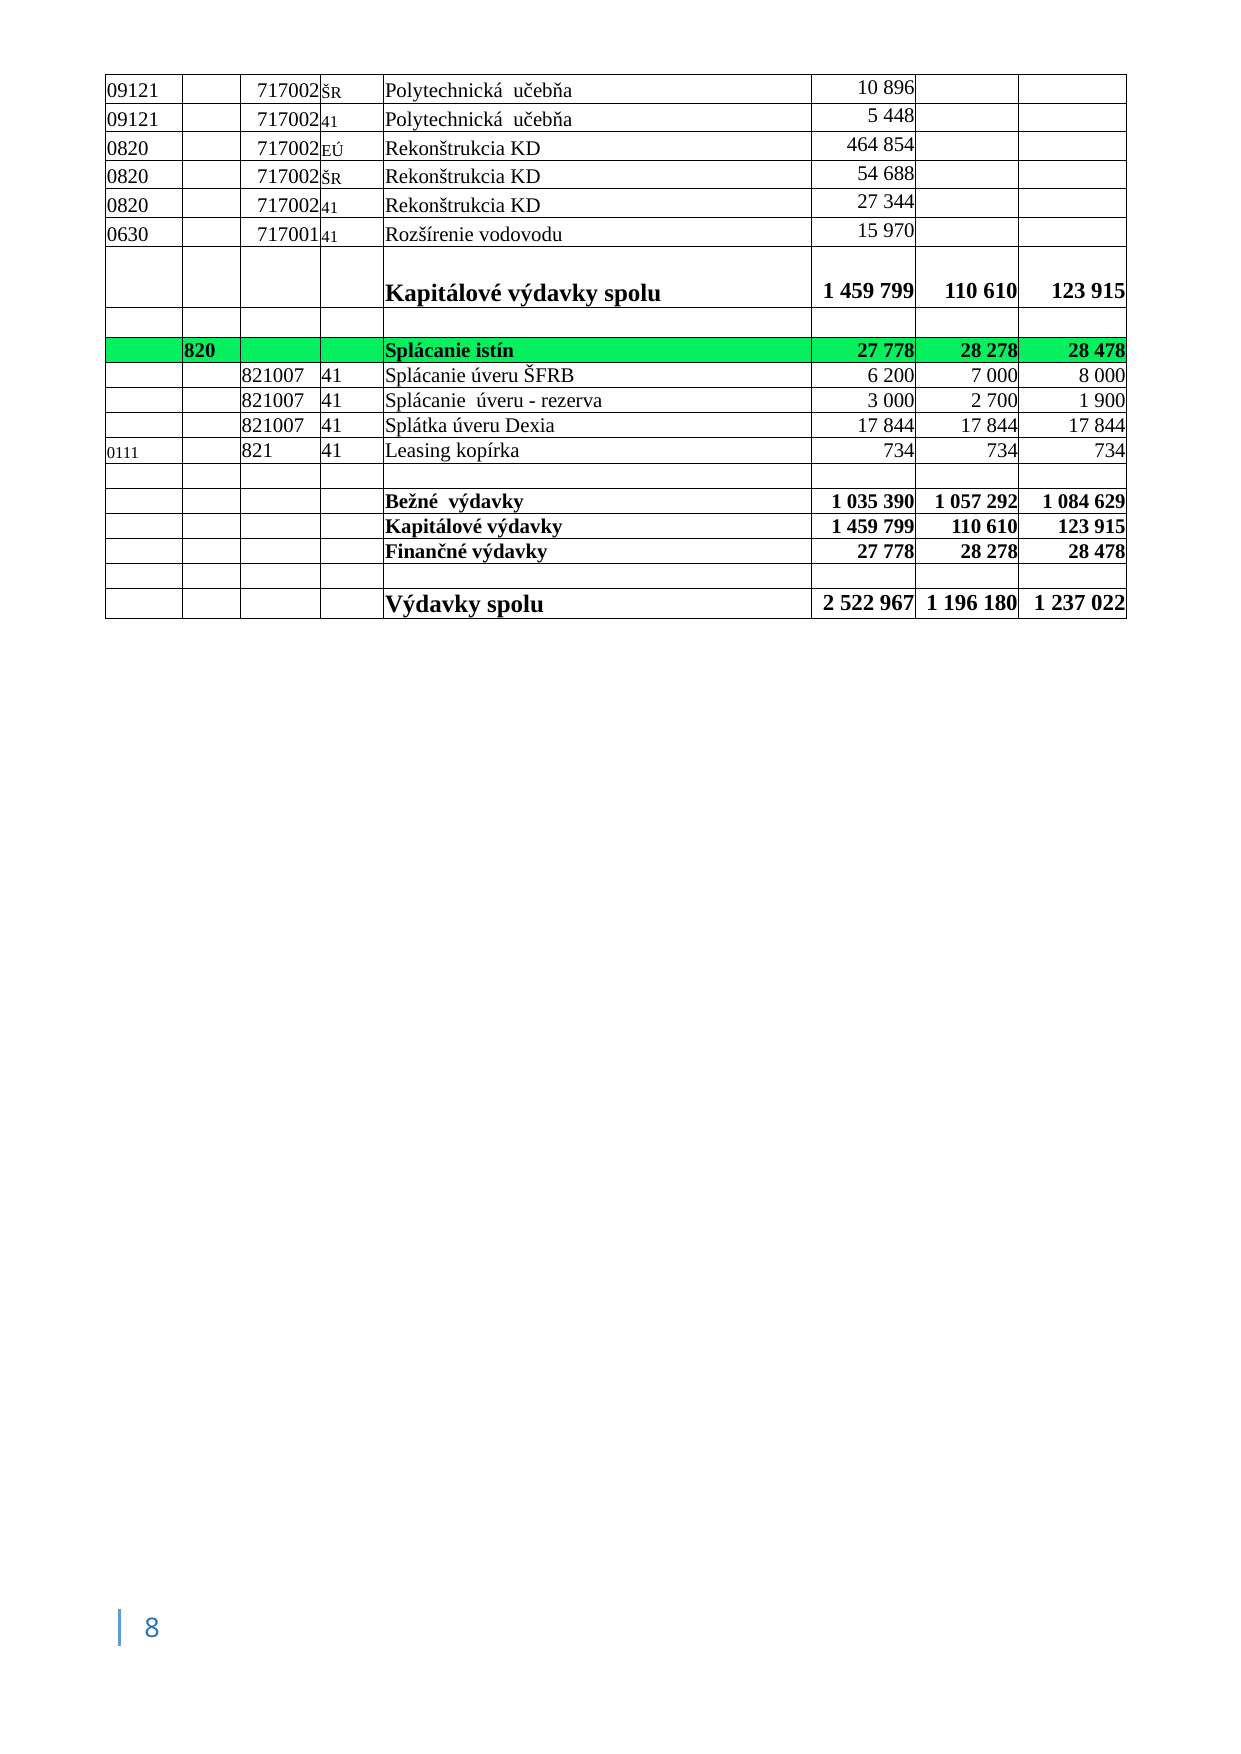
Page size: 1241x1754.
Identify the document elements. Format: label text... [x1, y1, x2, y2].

table_cell [183, 308, 240, 337]
table_cell [106, 363, 182, 387]
table_cell Splácanie úveru ŠFRB [384, 363, 811, 387]
table_cell 17 844 [812, 413, 915, 437]
table_cell [916, 464, 1018, 487]
table_cell Kapitálové výdavky [384, 514, 811, 538]
table_cell 0820 [106, 189, 182, 217]
table_cell 6 200 [812, 363, 915, 387]
table_cell [321, 514, 383, 538]
table_cell 0630 [106, 218, 182, 246]
table_cell Splácanie istín [384, 338, 811, 362]
table_cell [106, 464, 182, 487]
table_cell 28 478 [1019, 338, 1126, 362]
table_cell [321, 464, 383, 487]
table_cell [106, 413, 182, 437]
table_cell 1 237 022 [1019, 589, 1126, 618]
table_cell 464 854 [812, 132, 915, 160]
table_cell [183, 388, 240, 412]
table_cell Rozšírenie vodovodu [384, 218, 811, 246]
table_cell 1 035 390 [812, 489, 915, 513]
table_cell 0820 [106, 161, 182, 188]
table_cell 734 [916, 438, 1018, 462]
table_cell [183, 104, 240, 131]
table_cell [1019, 464, 1126, 487]
table_cell 110 610 [916, 514, 1018, 538]
table_cell [183, 161, 240, 188]
table_cell [183, 464, 240, 487]
table_cell 27 344 [812, 189, 915, 217]
table_cell 0111 [106, 438, 182, 462]
table_cell [1019, 132, 1126, 160]
table_cell 41 [321, 413, 383, 437]
table_cell ŠR [321, 161, 383, 188]
table_cell [1019, 75, 1126, 102]
table_cell 734 [812, 438, 915, 462]
table_cell 7 000 [916, 363, 1018, 387]
table_cell 17 844 [1019, 413, 1126, 437]
table_cell [916, 308, 1018, 337]
table_cell 28 478 [1019, 539, 1126, 563]
table_cell 41 [321, 218, 383, 246]
table_cell EÚ [321, 132, 383, 160]
table_cell 1 459 799 [812, 514, 915, 538]
table_cell [183, 75, 240, 102]
table_cell 15 970 [812, 218, 915, 246]
table_cell 41 [321, 388, 383, 412]
table_cell [916, 564, 1018, 588]
table_cell 28 278 [916, 338, 1018, 362]
table_cell Rekonštrukcia KD [384, 189, 811, 217]
table_cell [106, 388, 182, 412]
table_cell 09121 [106, 104, 182, 131]
table_cell [916, 161, 1018, 188]
table_cell [916, 75, 1018, 102]
table_cell 41 [321, 104, 383, 131]
table_cell [812, 564, 915, 588]
table_cell 3 000 [812, 388, 915, 412]
table_cell [321, 247, 383, 307]
table_cell [183, 189, 240, 217]
table_cell [241, 464, 320, 487]
table_cell [183, 589, 240, 618]
table_cell [241, 589, 320, 618]
table_cell [241, 564, 320, 588]
table_cell [106, 589, 182, 618]
table_cell [183, 489, 240, 513]
table_cell [321, 489, 383, 513]
table_cell [1019, 104, 1126, 131]
table_cell 41 [321, 438, 383, 462]
table_cell 17 844 [916, 413, 1018, 437]
table_cell 821007 [241, 363, 320, 387]
table_cell 717002 [241, 189, 320, 217]
table_cell 820 [183, 338, 240, 362]
table_cell 2 522 967 [812, 589, 915, 618]
table_cell [1019, 218, 1126, 246]
table_cell Bežné výdavky [384, 489, 811, 513]
table_cell 09121 [106, 75, 182, 102]
table_cell [916, 218, 1018, 246]
table_cell [106, 489, 182, 513]
table_cell [812, 464, 915, 487]
table_cell [106, 564, 182, 588]
table_cell 821007 [241, 413, 320, 437]
table_cell Rekonštrukcia KD [384, 161, 811, 188]
table_cell 717002 [241, 161, 320, 188]
table_cell 27 778 [812, 539, 915, 563]
table_cell 41 [321, 189, 383, 217]
table_cell 110 610 [916, 247, 1018, 307]
table_cell 717002 [241, 132, 320, 160]
table_cell Kapitálové výdavky spolu [384, 247, 811, 307]
table_cell 717001 [241, 218, 320, 246]
table_cell 821007 [241, 388, 320, 412]
table_cell [241, 539, 320, 563]
table_cell [183, 363, 240, 387]
table_cell [241, 308, 320, 337]
table_cell [812, 308, 915, 337]
table_cell [321, 589, 383, 618]
table_cell [916, 132, 1018, 160]
table_cell [241, 247, 320, 307]
table_cell [1019, 189, 1126, 217]
table_cell [183, 539, 240, 563]
table_cell [183, 132, 240, 160]
table_cell 2 700 [916, 388, 1018, 412]
table_cell 1 084 629 [1019, 489, 1126, 513]
table_cell [183, 218, 240, 246]
table_cell 5 448 [812, 104, 915, 131]
table_cell [1019, 161, 1126, 188]
table_cell [183, 247, 240, 307]
table_cell [916, 104, 1018, 131]
table_cell 28 278 [916, 539, 1018, 563]
table_cell Finančné výdavky [384, 539, 811, 563]
table_cell Splácanie úveru - rezerva [384, 388, 811, 412]
table_cell Polytechnická učebňa [384, 75, 811, 102]
table_cell [321, 539, 383, 563]
table_cell 54 688 [812, 161, 915, 188]
table_cell [106, 247, 182, 307]
table_cell [321, 338, 383, 362]
table_cell [106, 514, 182, 538]
table_cell [183, 413, 240, 437]
table_cell 1 196 180 [916, 589, 1018, 618]
table_cell Leasing kopírka [384, 438, 811, 462]
table_cell 123 915 [1019, 247, 1126, 307]
table_cell 10 896 [812, 75, 915, 102]
table_cell Výdavky spolu [384, 589, 811, 618]
table_cell 821 [241, 438, 320, 462]
table_cell [384, 308, 811, 337]
table_cell [321, 564, 383, 588]
table_cell 717002 [241, 75, 320, 102]
table_cell 41 [321, 363, 383, 387]
table_cell [1019, 308, 1126, 337]
table_cell 8 000 [1019, 363, 1126, 387]
table_cell [321, 308, 383, 337]
table_cell Rekonštrukcia KD [384, 132, 811, 160]
table_cell [106, 338, 182, 362]
table_cell [106, 308, 182, 337]
table_cell 1 900 [1019, 388, 1126, 412]
table_cell 0820 [106, 132, 182, 160]
table_cell [1019, 564, 1126, 588]
table_cell [183, 514, 240, 538]
table_cell 27 778 [812, 338, 915, 362]
table_cell ŠR [321, 75, 383, 102]
table_cell [916, 189, 1018, 217]
table_cell 1 057 292 [916, 489, 1018, 513]
table_cell 717002 [241, 104, 320, 131]
table_cell [241, 338, 320, 362]
table_cell [106, 539, 182, 563]
table_cell [183, 564, 240, 588]
table_cell [241, 514, 320, 538]
table_cell 123 915 [1019, 514, 1126, 538]
table_cell 734 [1019, 438, 1126, 462]
table_cell Splátka úveru Dexia [384, 413, 811, 437]
table_cell Polytechnická učebňa [384, 104, 811, 131]
table_cell 1 459 799 [812, 247, 915, 307]
table_cell [241, 489, 320, 513]
table_cell [183, 438, 240, 462]
table_cell [384, 464, 811, 487]
table_cell [384, 564, 811, 588]
